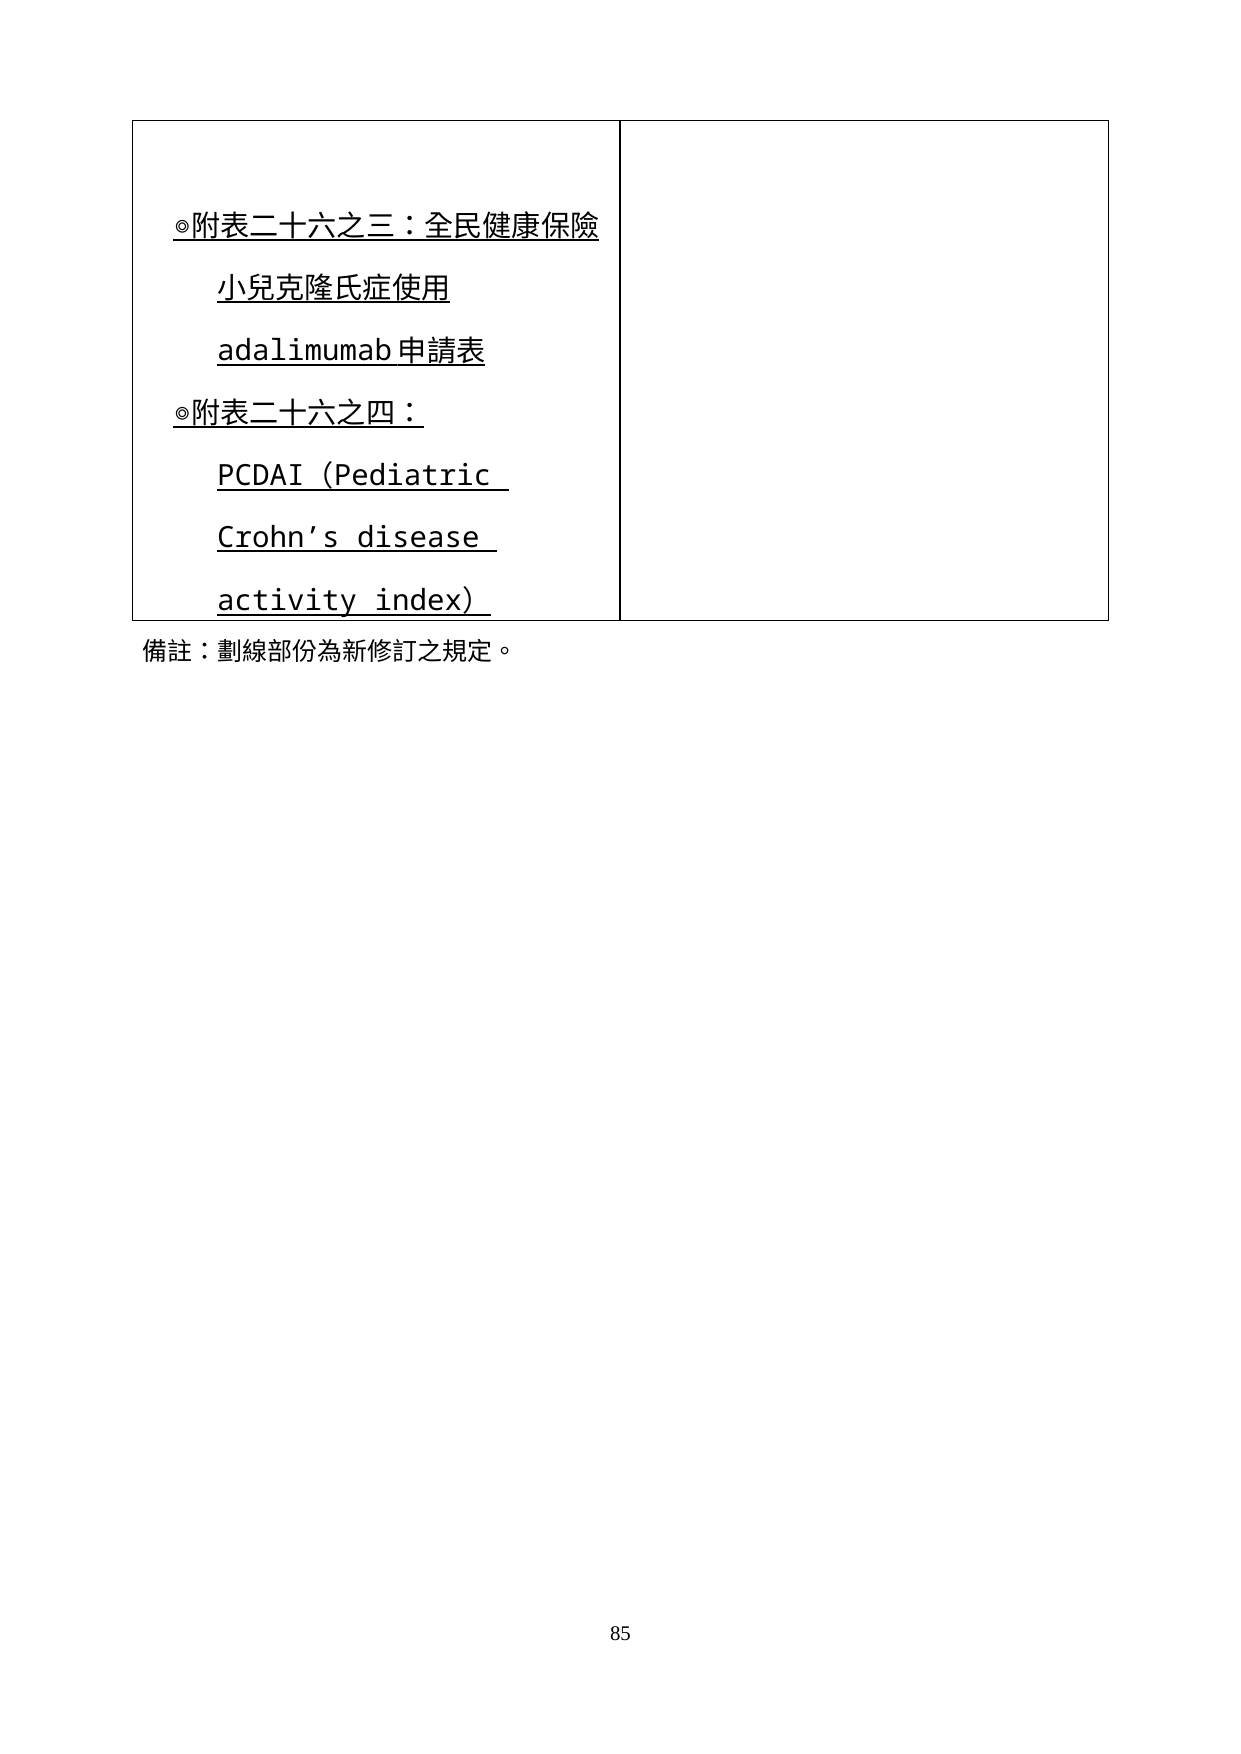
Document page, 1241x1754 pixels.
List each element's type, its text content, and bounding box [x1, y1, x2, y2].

text 備註：劃線部份為新修訂之規定。 [142, 621, 1069, 671]
table_cell ◎附表二十六之三：全民健康保險小兒克隆氏症使用adalimumab申請表 ◎附表二十六之四：PCDAI（Pediatric Crohn’s disease activity index） [133, 121, 619, 619]
table_cell [621, 121, 1108, 619]
